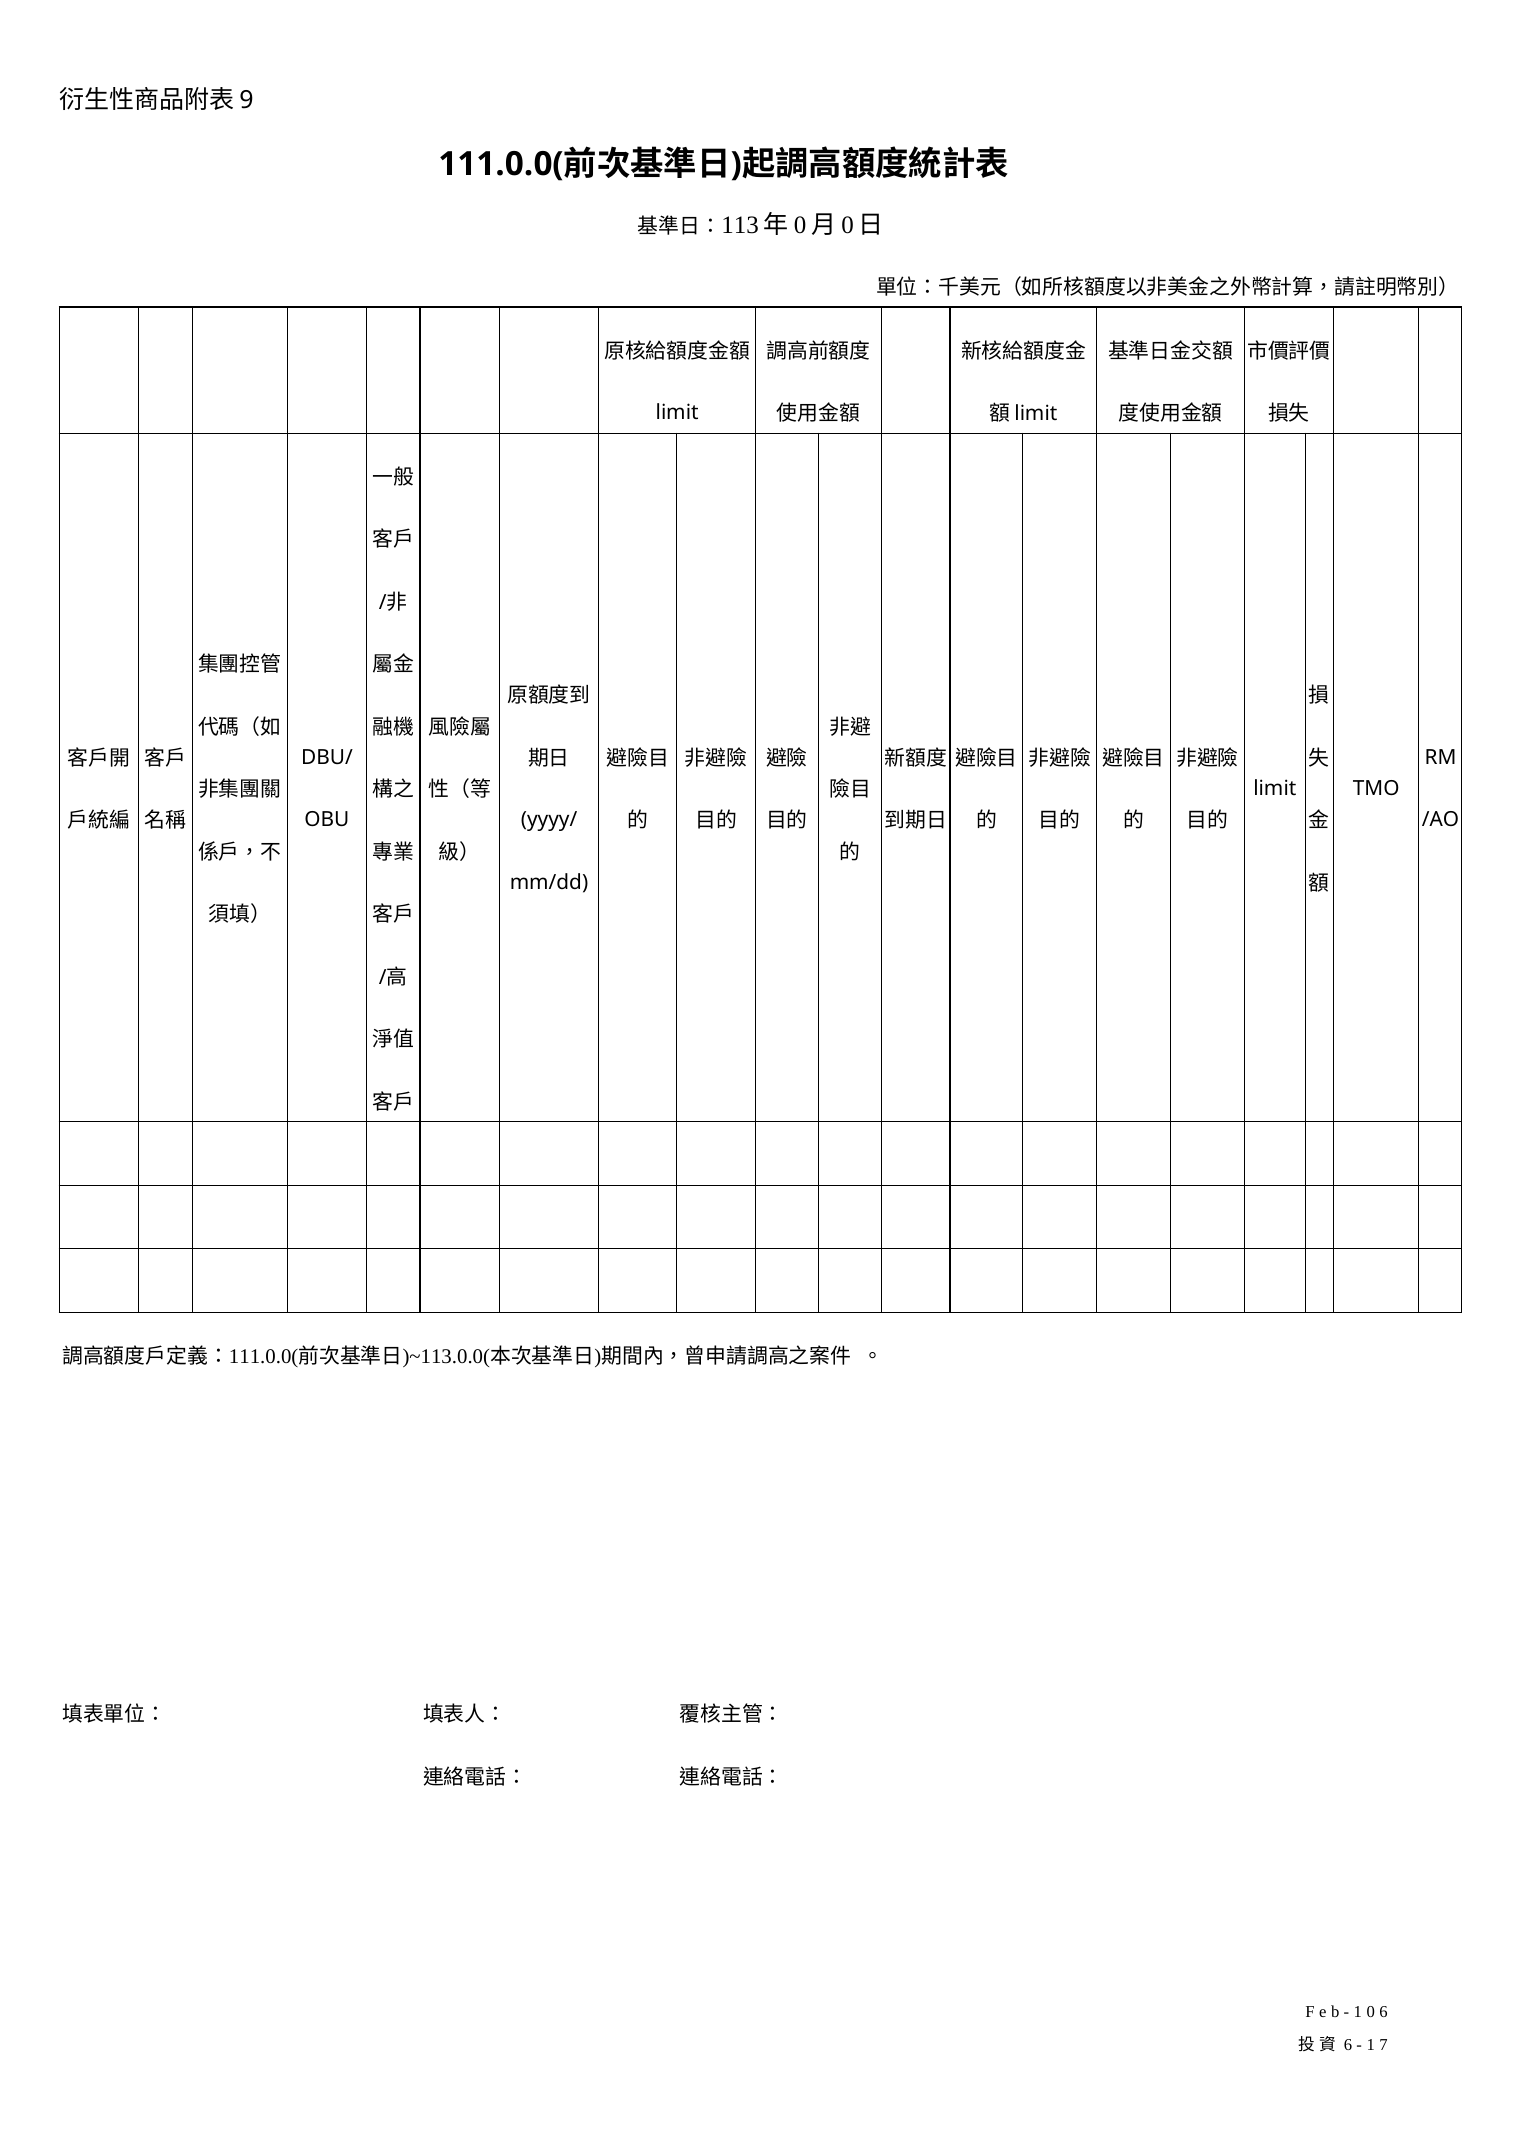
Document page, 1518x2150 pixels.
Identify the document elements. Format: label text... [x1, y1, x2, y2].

text 111.0.0(前次基準日)起調高額度統計表 [59, 119, 1387, 181]
table_cell [288, 1249, 366, 1312]
table_cell [599, 1122, 676, 1184]
text 衍生性商品附表9 [59, 56, 1387, 119]
table_cell [1023, 1249, 1096, 1312]
table_cell RM/AO [1419, 434, 1461, 1121]
table_cell 損失金額 [1306, 434, 1333, 1121]
table_cell 原額度到期日(yyyy/mm/dd) [500, 434, 598, 1121]
table_cell [1023, 1186, 1096, 1248]
table_cell [599, 1249, 676, 1312]
table_cell [421, 308, 499, 432]
table_cell [1171, 1249, 1244, 1312]
table_cell [1419, 1186, 1461, 1248]
table_cell 避險目的 [951, 434, 1022, 1121]
table_cell [60, 1122, 138, 1184]
table_header 基準日：113年0月0日 [59, 181, 1462, 244]
table_cell [367, 308, 419, 432]
table_cell [677, 1186, 755, 1248]
table_cell 連絡電話： [420, 1734, 676, 1796]
table_cell 避險目的 [1097, 434, 1170, 1121]
table_cell [139, 1186, 192, 1248]
table_cell [193, 308, 287, 432]
table_cell [1097, 1122, 1170, 1184]
table_cell [1245, 1249, 1305, 1312]
table_cell [1334, 1249, 1418, 1312]
table_cell [139, 1249, 192, 1312]
table_cell [500, 1186, 598, 1248]
table_cell [819, 1122, 881, 1184]
table_cell [1334, 308, 1418, 432]
table_cell 調高額度戶定義：111.0.0(前次基準日)~113.0.0(本次基準日)期間內，曾申請調高之案件 。 [59, 1313, 1462, 1671]
table_cell [756, 1186, 818, 1248]
table_cell [60, 1186, 138, 1248]
table_cell 市價評價損失 [1245, 308, 1333, 432]
table_cell [1419, 1249, 1461, 1312]
table_cell [882, 1122, 949, 1184]
table_cell 非避險目的 [677, 434, 755, 1121]
table_cell [756, 1122, 818, 1184]
table_cell 單位：千美元（如所核額度以非美金之外幣計算，請註明幣別） [59, 244, 1462, 306]
table_cell [288, 1122, 366, 1184]
table_cell [1306, 1186, 1333, 1248]
table_cell [288, 1186, 366, 1248]
table_cell [59, 1734, 420, 1796]
table_cell [951, 1186, 1022, 1248]
table_cell [951, 1249, 1022, 1312]
table_cell [1245, 1186, 1305, 1248]
table_cell [1245, 1122, 1305, 1184]
table_cell [193, 1122, 287, 1184]
table_cell [1306, 1249, 1333, 1312]
table_cell TMO [1334, 434, 1418, 1121]
table_cell 集團控管代碼（如非集團關係戶，不須填） [193, 434, 287, 1121]
table_cell [1097, 1249, 1170, 1312]
table_cell [421, 1186, 499, 1248]
table_cell [819, 1186, 881, 1248]
table_cell [951, 1122, 1022, 1184]
table_cell [1171, 1186, 1244, 1248]
table_cell 一般客戶/非屬金融機構之專業客戶/高淨值客戶 [367, 434, 419, 1121]
table_cell 非避險目的 [819, 434, 881, 1121]
table_cell 連絡電話： [676, 1734, 1462, 1796]
table_cell DBU/OBU [288, 434, 366, 1121]
table_cell [367, 1186, 419, 1248]
table_cell [193, 1186, 287, 1248]
table_cell 新核給額度金額limit [951, 308, 1096, 432]
table_cell [677, 1122, 755, 1184]
table_cell 新額度到期日 [882, 434, 949, 1121]
table_cell 非避險目的 [1023, 434, 1096, 1121]
table_cell [60, 308, 138, 432]
table_cell [677, 1249, 755, 1312]
table_cell 客戶名稱 [139, 434, 192, 1121]
table_cell 非避險目的 [1171, 434, 1244, 1121]
table_cell 填表單位： [59, 1671, 420, 1733]
table_cell [139, 1122, 192, 1184]
table_cell [1419, 308, 1461, 432]
table_cell 覆核主管： [676, 1671, 1462, 1733]
table_cell [1334, 1122, 1418, 1184]
table_cell 調高前額度使用金額 [756, 308, 881, 432]
table_cell limit [1245, 434, 1305, 1121]
table_cell [1334, 1186, 1418, 1248]
table_cell [60, 1249, 138, 1312]
table_cell 原核給額度金額limit [599, 308, 755, 432]
table_cell [1023, 1122, 1096, 1184]
table_cell 避險目的 [599, 434, 676, 1121]
table_cell 基準日金交額度使用金額 [1097, 308, 1244, 432]
table_cell 填表人： [420, 1671, 676, 1733]
table_cell [1306, 1122, 1333, 1184]
table_cell [1171, 1122, 1244, 1184]
table_cell [1097, 1186, 1170, 1248]
table_cell [367, 1122, 419, 1184]
table_cell [367, 1249, 419, 1312]
table_cell [599, 1186, 676, 1248]
table_cell [421, 1122, 499, 1184]
table_cell [193, 1249, 287, 1312]
table_cell [1419, 1122, 1461, 1184]
table_cell [421, 1249, 499, 1312]
table_cell [288, 308, 366, 432]
table_cell [500, 1249, 598, 1312]
table_cell [882, 308, 949, 432]
table_cell [819, 1249, 881, 1312]
table_cell [500, 308, 598, 432]
table_cell [139, 308, 192, 432]
table_cell [882, 1249, 949, 1312]
table_cell [500, 1122, 598, 1184]
table_cell [756, 1249, 818, 1312]
table_cell [882, 1186, 949, 1248]
table_cell 風險屬性（等級） [421, 434, 499, 1121]
table_cell 客戶開戶統編 [60, 434, 138, 1121]
table_cell 避險目的 [756, 434, 818, 1121]
